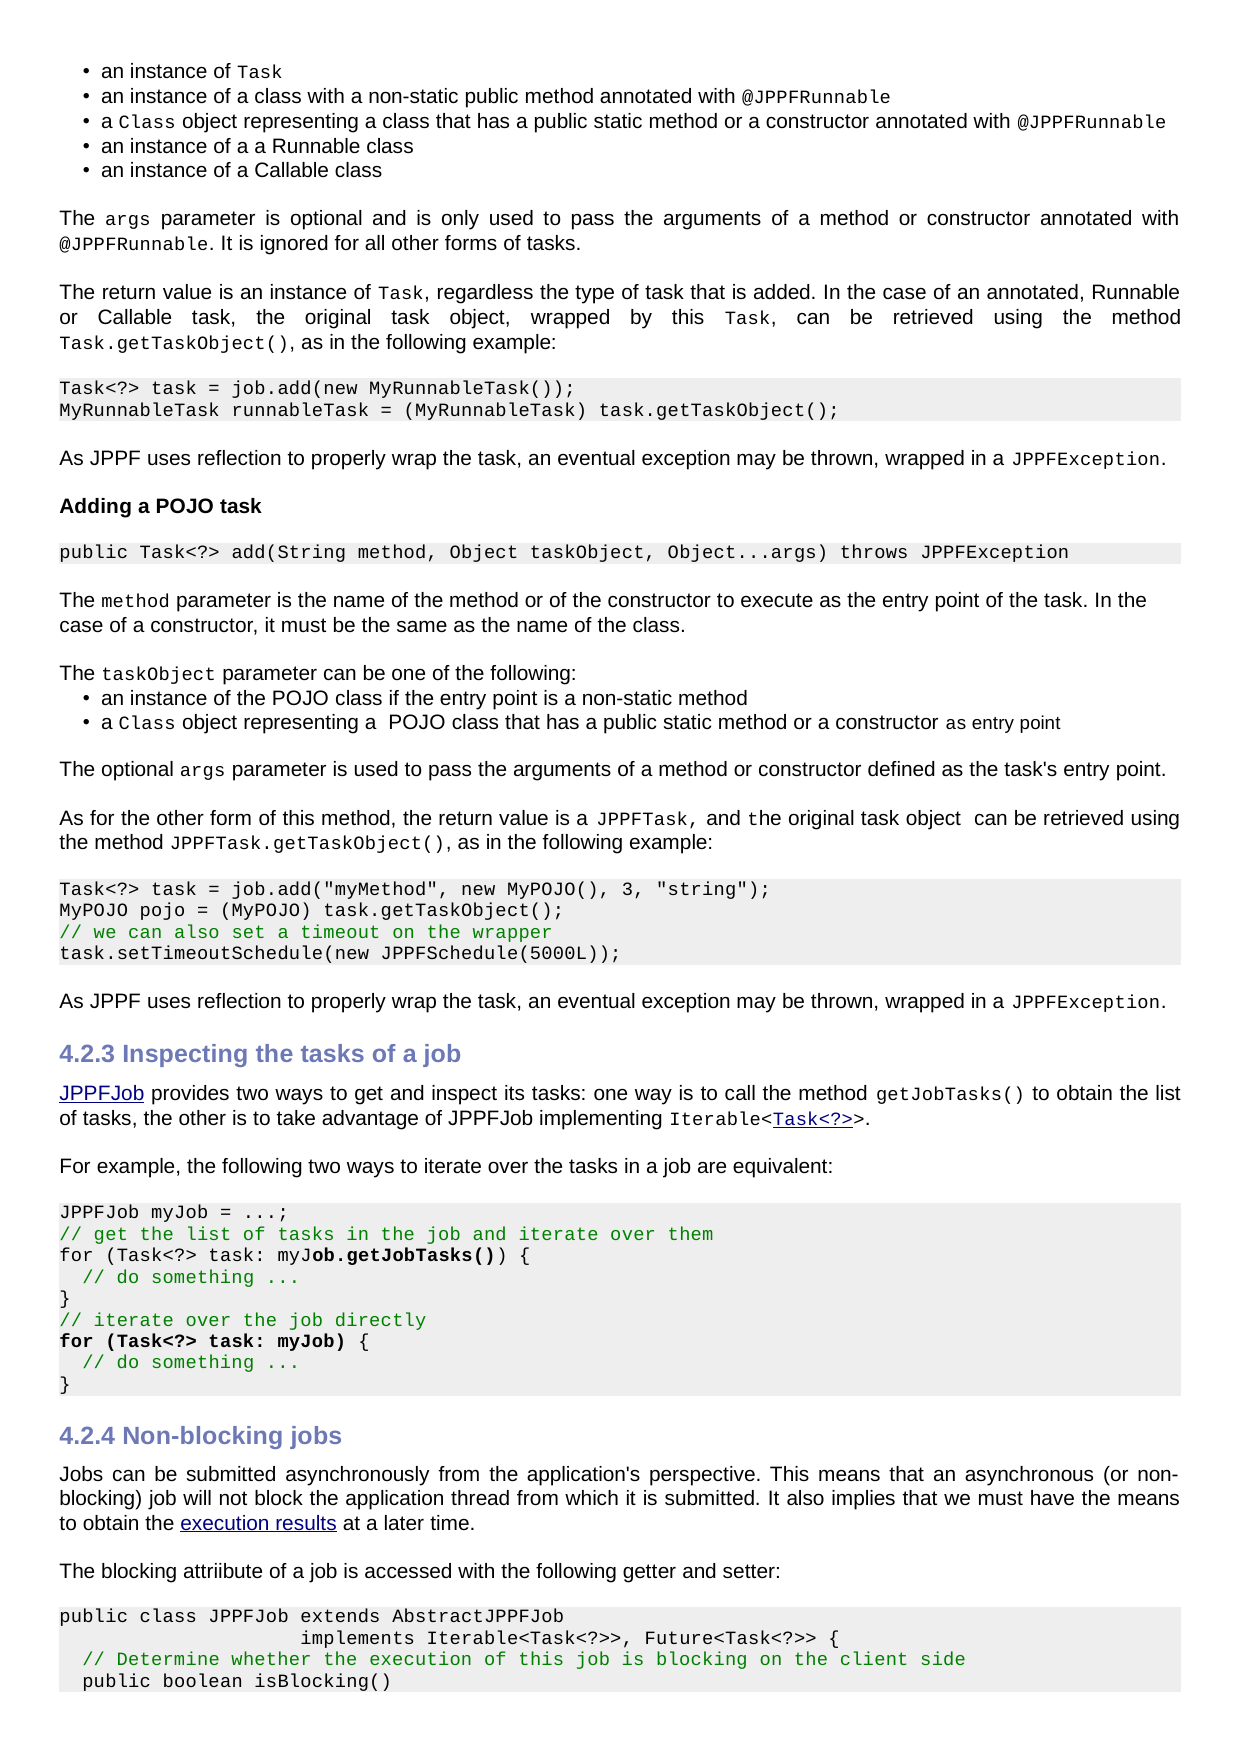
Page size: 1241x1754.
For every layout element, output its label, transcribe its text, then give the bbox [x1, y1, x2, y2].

text public boolean isBlocking() [59, 1671, 1181, 1692]
list an instance of the POJO class if the entry point is a non-static method [83, 686, 1181, 710]
list a Class object representing a POJO class that has a public static method or a constructor as entry point [83, 710, 1181, 735]
text task.setTimeoutSchedule(new JPPFSchedule(5000L)); [59, 944, 1181, 965]
text // Determine whether the execution of this job is blocking on the client side [59, 1649, 1181, 1671]
list an instance of a class with a non-static public method annotated with @JPPFRunnable [83, 84, 1181, 109]
text JPPFJob myJob = ...; [59, 1203, 1181, 1224]
text For example, the following two ways to iterate over the tasks in a job are equivalent: [59, 1154, 1181, 1178]
text As JPPF uses reflection to properly wrap the task, an eventual exception may be thrown, wrapped in a JPPFException. [59, 446, 1181, 470]
text // we can also set a timeout on the wrapper [59, 922, 1181, 944]
text JPPFJob provides two ways to get and inspect its tasks: one way is to call the method getJobTasks() to obtain the list of tasks, the other is to take advantage of JPPFJob implementing Iterable<Task<?>>. [59, 1081, 1181, 1130]
text The blocking attriibute of a job is accessed with the following getter and setter: [59, 1558, 1181, 1583]
text } [59, 1374, 1181, 1396]
text for (Task<?> task: myJob.getJobTasks()) { [59, 1246, 1181, 1267]
text } [59, 1288, 1181, 1310]
text The method parameter is the name of the method or of the constructor to execute as the entry point of the task. In the case of a constructor, it must be the same as the name of the class. [59, 588, 1181, 637]
subtitle Non-blocking jobs [59, 1421, 1181, 1450]
list an instance of Task [83, 59, 1181, 84]
text Jobs can be submitted asynchronously from the application's perspective. This means that an asynchronous (or non-blocking) job will not block the application thread from which it is submitted. It also implies that we must have the means to obtain the execution results at a later time. [59, 1462, 1181, 1534]
text public class JPPFJob extends AbstractJPPFJob [59, 1607, 1181, 1628]
list an instance of a a Runnable class [83, 134, 1181, 158]
text Adding a POJO task [59, 494, 1181, 518]
text MyRunnableTask runnableTask = (MyRunnableTask) task.getTaskObject(); [59, 400, 1181, 421]
text Task<?> task = job.add(new MyRunnableTask()); [59, 378, 1181, 400]
subtitle Inspecting the tasks of a job [59, 1039, 1181, 1068]
text The args parameter is optional and is only used to pass the arguments of a method or constructor annotated with @JPPFRunnable. It is ignored for all other forms of tasks. [59, 206, 1181, 256]
text public Task<?> add(String method, Object taskObject, Object...args) throws JPPFException [59, 543, 1181, 564]
text // do something ... [59, 1353, 1181, 1374]
text MyPOJO pojo = (MyPOJO) task.getTaskObject(); [59, 901, 1181, 922]
text The optional args parameter is used to pass the arguments of a method or constructor defined as the task's entry point. [59, 756, 1181, 781]
text // iterate over the job directly [59, 1310, 1181, 1331]
text // do something ... [59, 1267, 1181, 1288]
text As for the other form of this method, the return value is a JPPFTask, and the original task object can be retrieved using the method JPPFTask.getTaskObject(), as in the following example: [59, 805, 1181, 855]
list a Class object representing a class that has a public static method or a constructor annotated with @JPPFRunnable [83, 109, 1181, 134]
text // get the list of tasks in the job and iterate over them [59, 1224, 1181, 1246]
text As JPPF uses reflection to properly wrap the task, an eventual exception may be thrown, wrapped in a JPPFException. [59, 989, 1181, 1014]
text for (Task<?> task: myJob) { [59, 1331, 1181, 1353]
text implements Iterable<Task<?>>, Future<Task<?>> { [59, 1628, 1181, 1649]
text Task<?> task = job.add("myMethod", new MyPOJO(), 3, "string"); [59, 879, 1181, 901]
list an instance of a Callable class [83, 158, 1181, 182]
text The taskObject parameter can be one of the following: [59, 661, 1181, 686]
text The return value is an instance of Task, regardless the type of task that is added. In the case of an annotated, Runnable or Callable task, the original task object, wrapped by this Task, can be retrieved using the method Task.getTaskObject(), as in the following example: [59, 280, 1181, 354]
